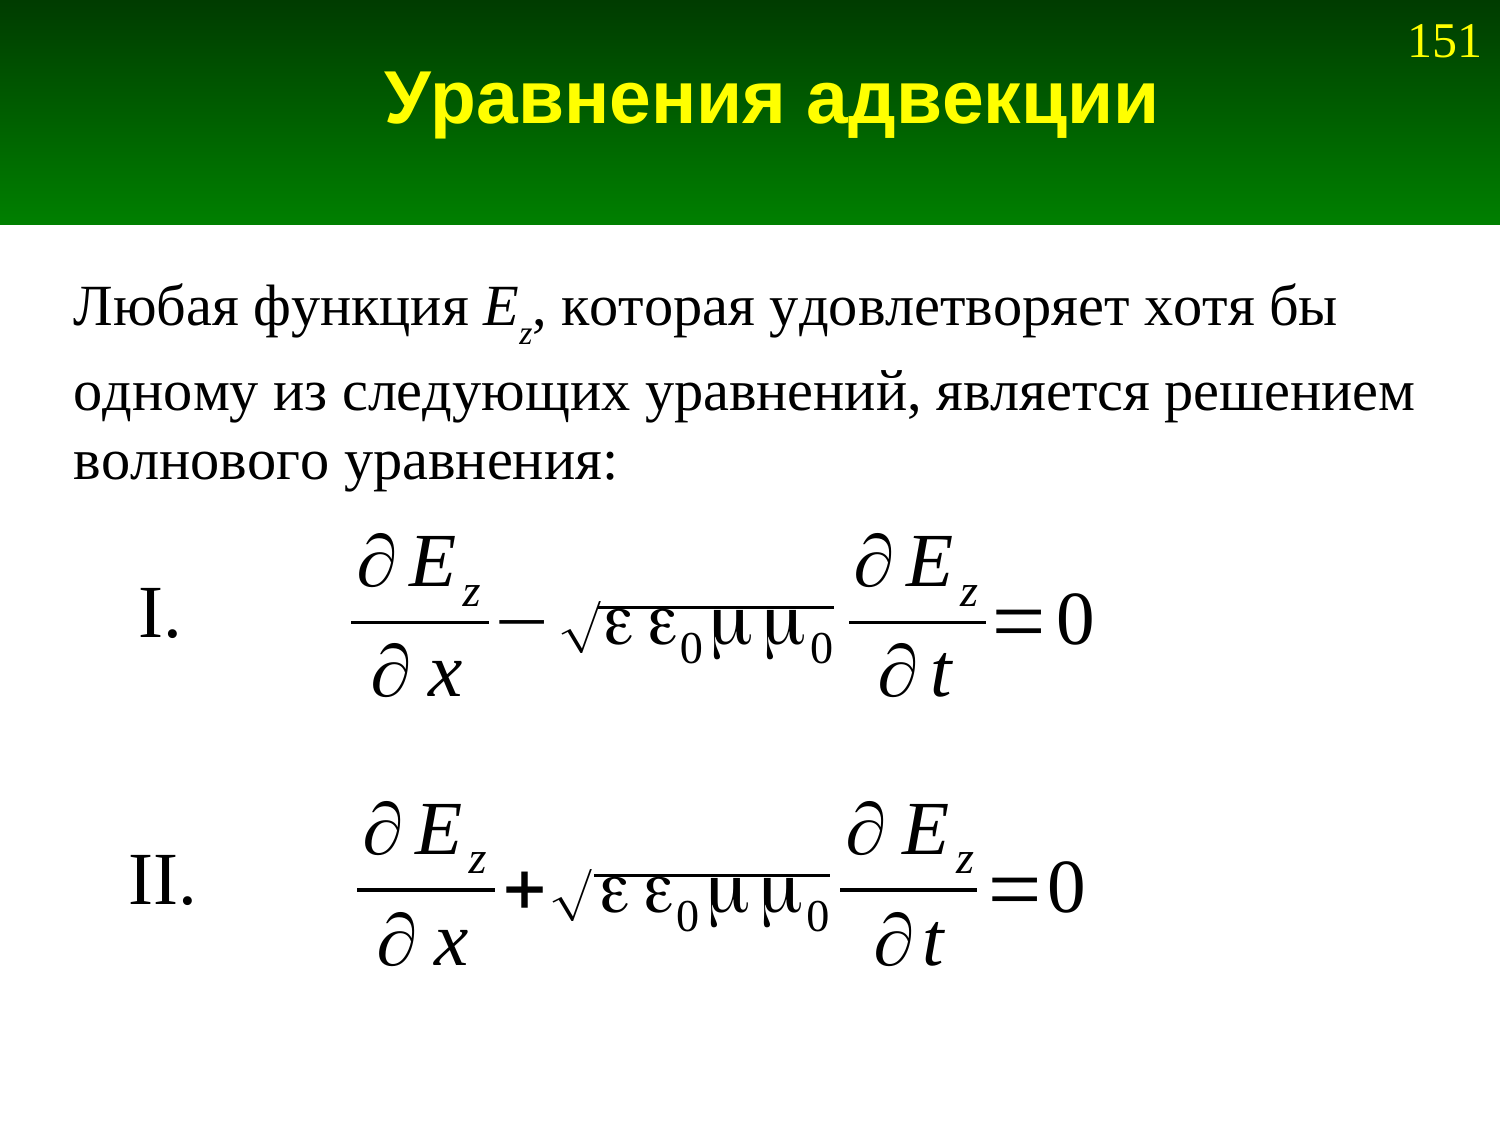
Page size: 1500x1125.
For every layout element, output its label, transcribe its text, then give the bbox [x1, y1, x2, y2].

title Уравнения адвекции [123, 0, 1399, 192]
text_box II. [114, 822, 213, 928]
text_box I. [124, 555, 198, 660]
chart [327, 520, 1115, 715]
chart [333, 788, 1109, 983]
text_box Любая функция Ez, которая удовлетворяет хотя бы одному из следующих уравнений, является решением волнового уравнения: [59, 259, 1441, 499]
